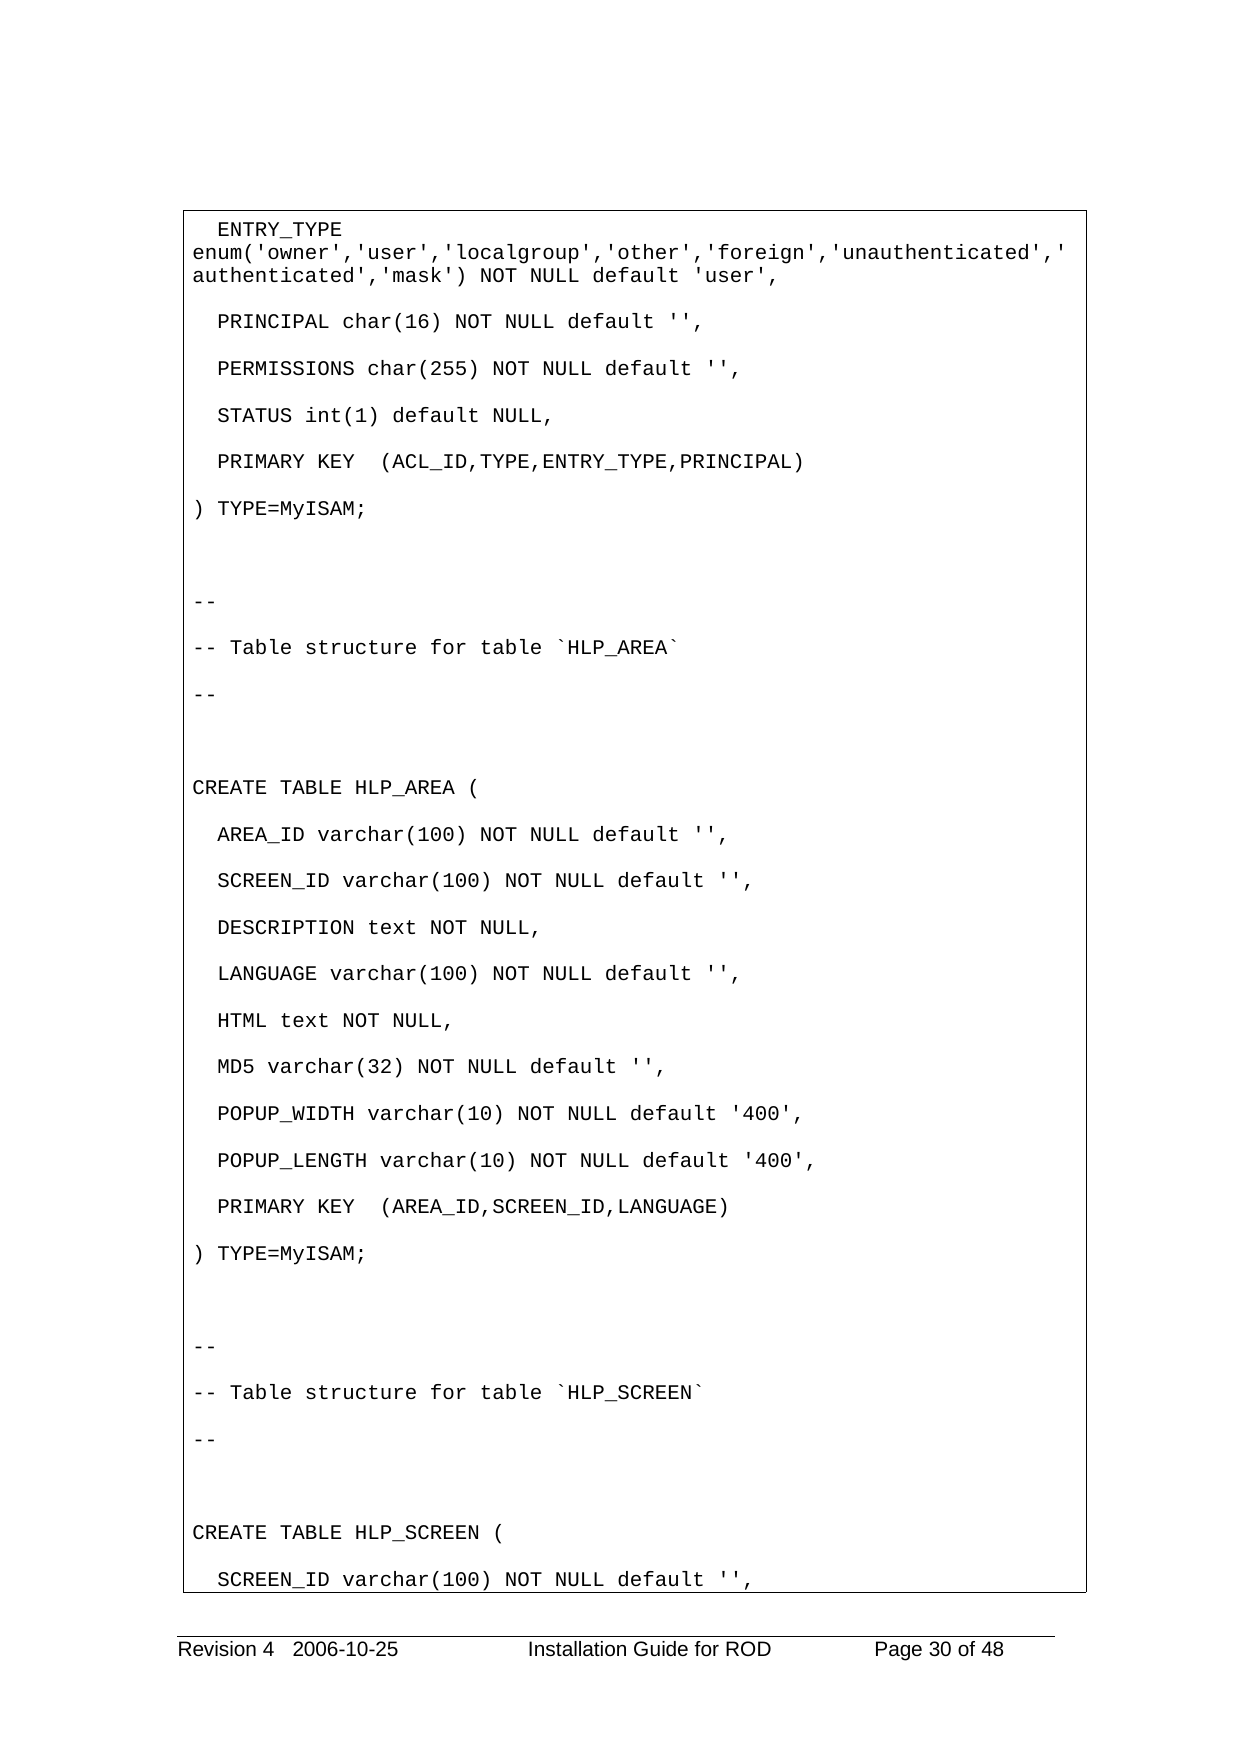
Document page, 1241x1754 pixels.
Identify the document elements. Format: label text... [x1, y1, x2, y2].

text LANGUAGE varchar(100) NOT NULL default '', [184, 955, 1086, 987]
text -- Table structure for table `HLP_SCREEN` [184, 1374, 1086, 1406]
text POPUP_LENGTH varchar(10) NOT NULL default '400', [184, 1141, 1086, 1173]
text SCREEN_ID varchar(100) NOT NULL default '', [184, 1560, 1086, 1592]
text STATUS int(1) default NULL, [184, 396, 1086, 428]
text CREATE TABLE HLP_SCREEN ( [184, 1513, 1086, 1546]
text PRINCIPAL char(16) NOT NULL default '', [184, 303, 1086, 335]
text AREA_ID varchar(100) NOT NULL default '', [184, 815, 1086, 847]
text -- [184, 1420, 1086, 1452]
text HTML text NOT NULL, [184, 1001, 1086, 1033]
text ) TYPE=MyISAM; [184, 489, 1086, 521]
text CREATE TABLE HLP_AREA ( [184, 768, 1086, 801]
text DESCRIPTION text NOT NULL, [184, 908, 1086, 940]
text POPUP_WIDTH varchar(10) NOT NULL default '400', [184, 1094, 1086, 1126]
text ENTRY_TYPE enum('owner','user','localgroup','other','foreign','unauthenticated','authenticated','mask') NOT NULL default 'user', [184, 211, 1086, 288]
text -- [184, 1327, 1086, 1359]
text -- [184, 582, 1086, 614]
text ) TYPE=MyISAM; [184, 1234, 1086, 1266]
text -- Table structure for table `HLP_AREA` [184, 629, 1086, 661]
text SCREEN_ID varchar(100) NOT NULL default '', [184, 862, 1086, 894]
text MD5 varchar(32) NOT NULL default '', [184, 1048, 1086, 1080]
text PRIMARY KEY (AREA_ID,SCREEN_ID,LANGUAGE) [184, 1188, 1086, 1219]
text PERMISSIONS char(255) NOT NULL default '', [184, 349, 1086, 381]
text PRIMARY KEY (ACL_ID,TYPE,ENTRY_TYPE,PRINCIPAL) [184, 443, 1086, 474]
text -- [184, 675, 1086, 707]
